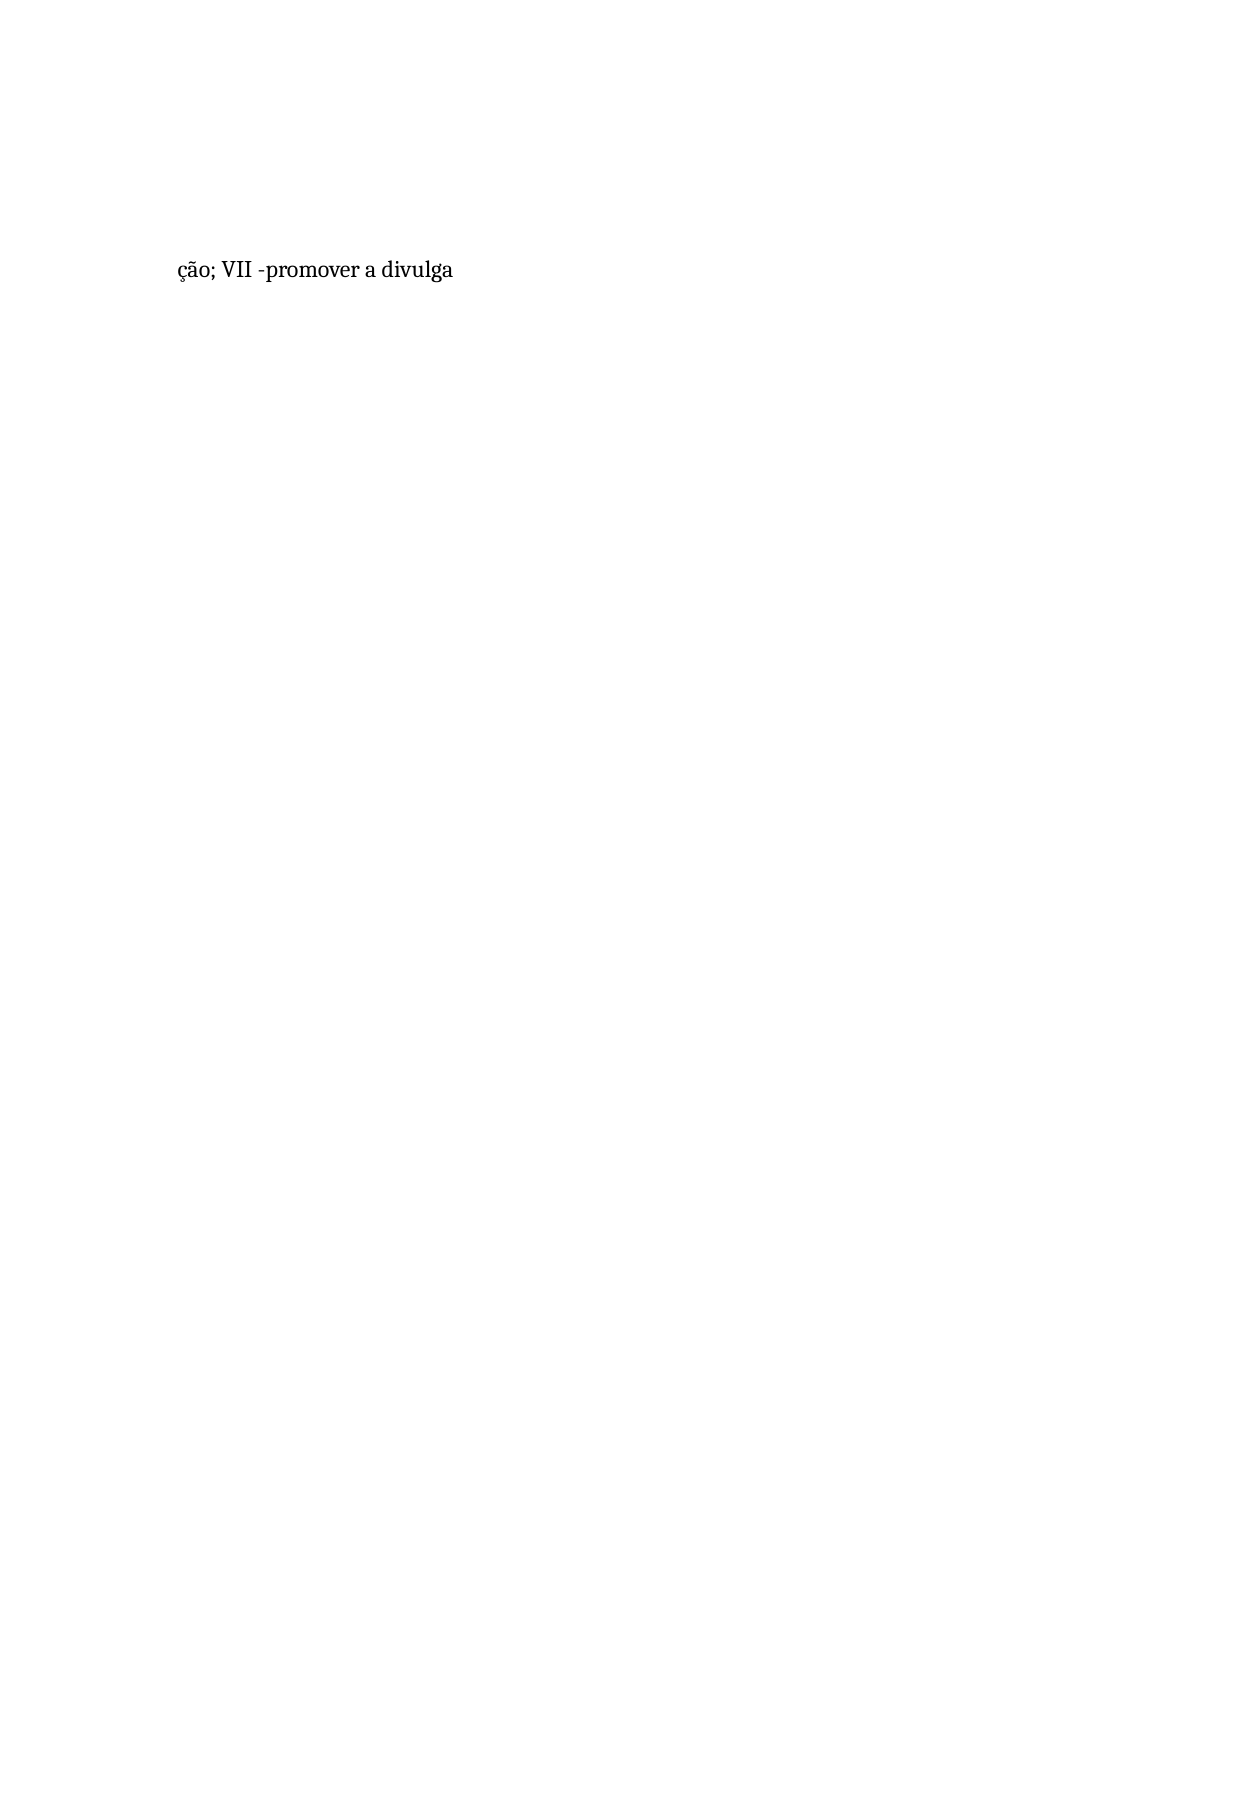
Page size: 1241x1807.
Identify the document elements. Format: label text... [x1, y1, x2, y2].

text ção; VII -promover a divulga [177, 255, 1069, 283]
